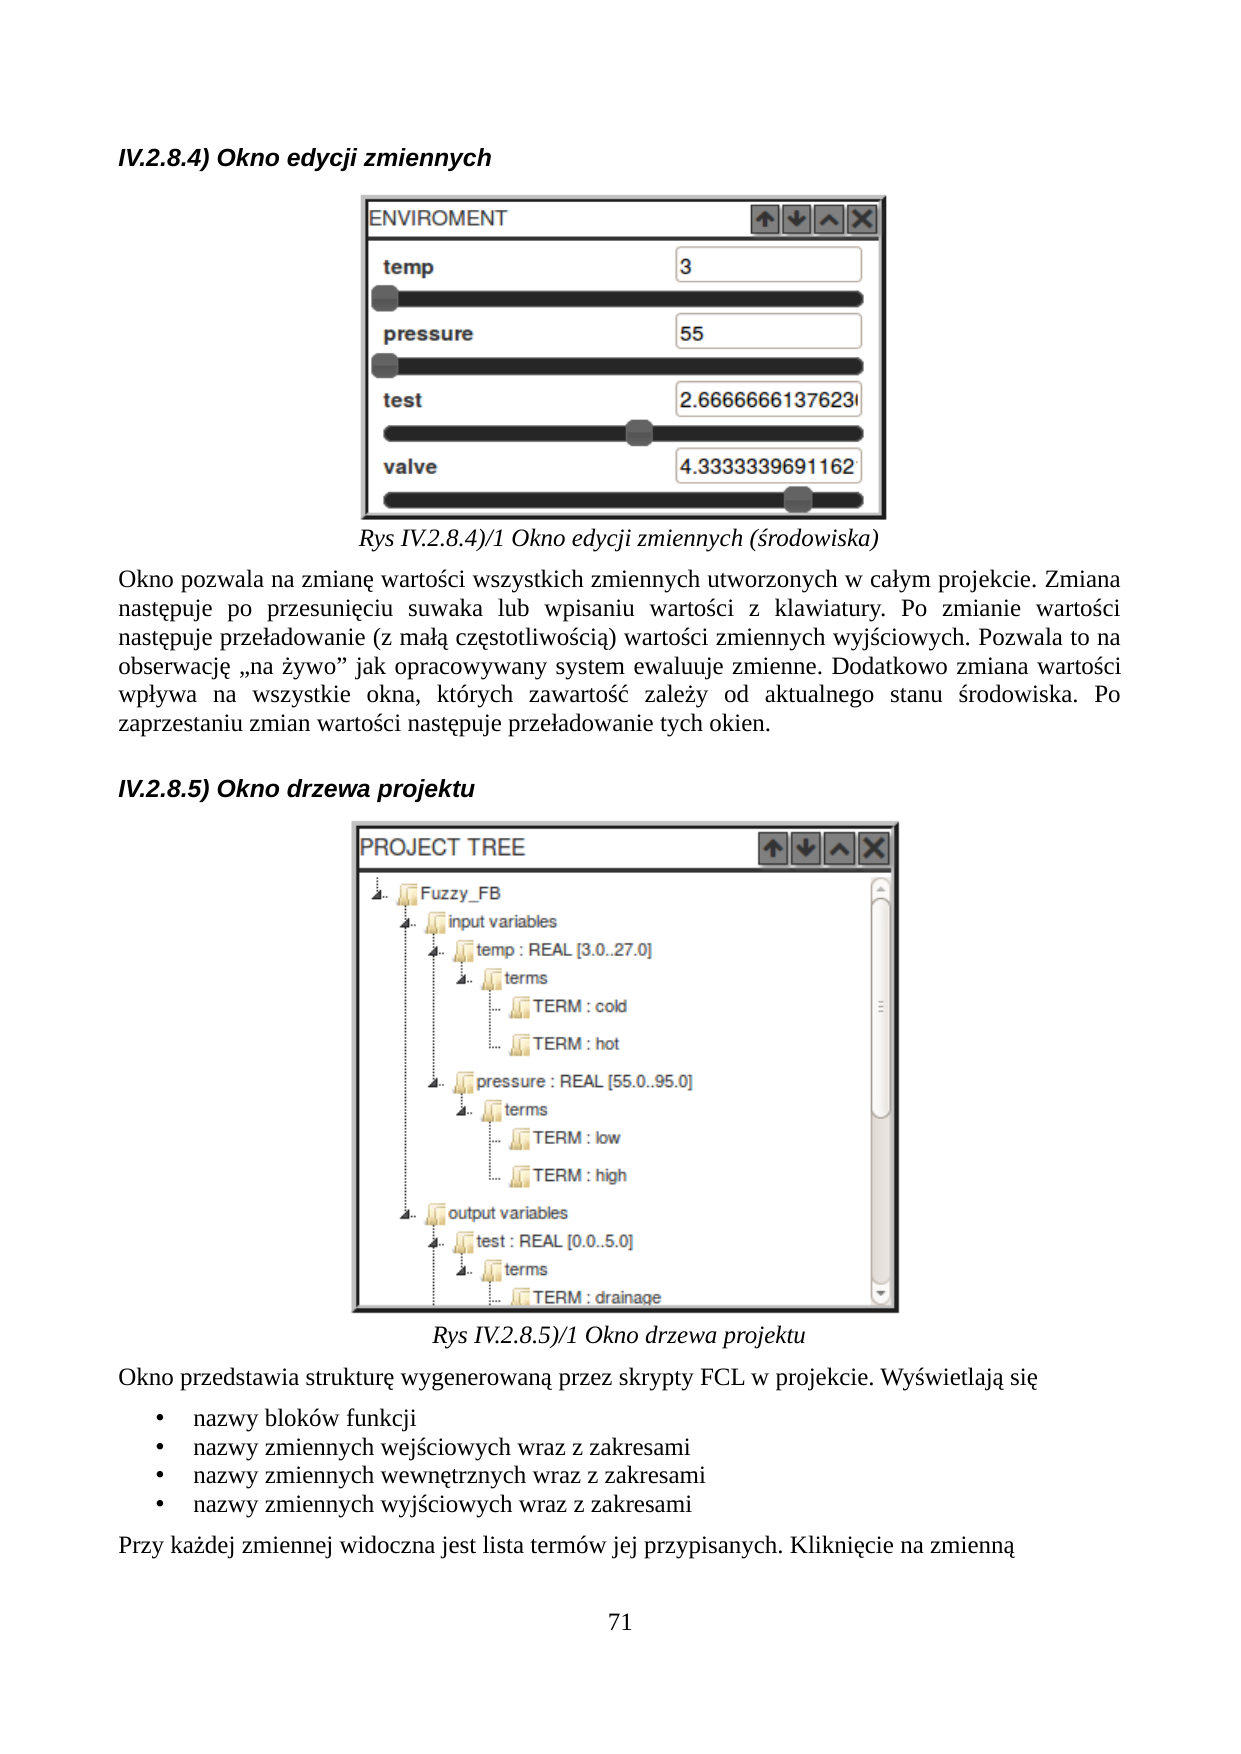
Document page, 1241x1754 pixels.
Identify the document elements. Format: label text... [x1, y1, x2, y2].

list nazwy zmiennych wewnętrznych wraz z zakresami [156, 1460, 1122, 1489]
picture [333, 815, 907, 1321]
subtitle Okno edycji zmiennych [118, 143, 1122, 172]
picture [346, 184, 894, 524]
list nazwy zmiennych wyjściowych wraz z zakresami [156, 1489, 1122, 1518]
text Przy każdej zmiennej widoczna jest lista termów jej przypisanych. Kliknięcie na zmienną [118, 1530, 1122, 1559]
list nazwy bloków funkcji [156, 1403, 1122, 1432]
text Rys IV.2.8.4)/1 Okno edycji zmiennych (środowiska) [118, 524, 1122, 552]
text Okno przedstawia strukturę wygenerowaną przez skrypty FCL w projekcie. Wyświetlają się [118, 1362, 1122, 1390]
list nazwy zmiennych wejściowych wraz z zakresami [156, 1432, 1122, 1460]
text Okno pozwala na zmianę wartości wszystkich zmiennych utworzonych w całym projekcie. Zmiana następuje po przesunięciu suwaka lub wpisaniu wartości z klawiatury. Po zmianie wartości następuje przeładowanie (z małą częstotliwością) wartości zmiennych wyjściowych. Pozwala to na obserwację „na żywo” jak opracowywany system ewaluuje zmienne. Dodatkowo zmiana wartości wpływa na wszystkie okna, których zawartość zależy od aktualnego stanu środowiska. Po zaprzestaniu zmian wartości następuje przeładowanie tych okien. [118, 564, 1122, 737]
subtitle Okno drzewa projektu [118, 774, 1122, 803]
text Rys IV.2.8.5)/1 Okno drzewa projektu [118, 1321, 1122, 1349]
